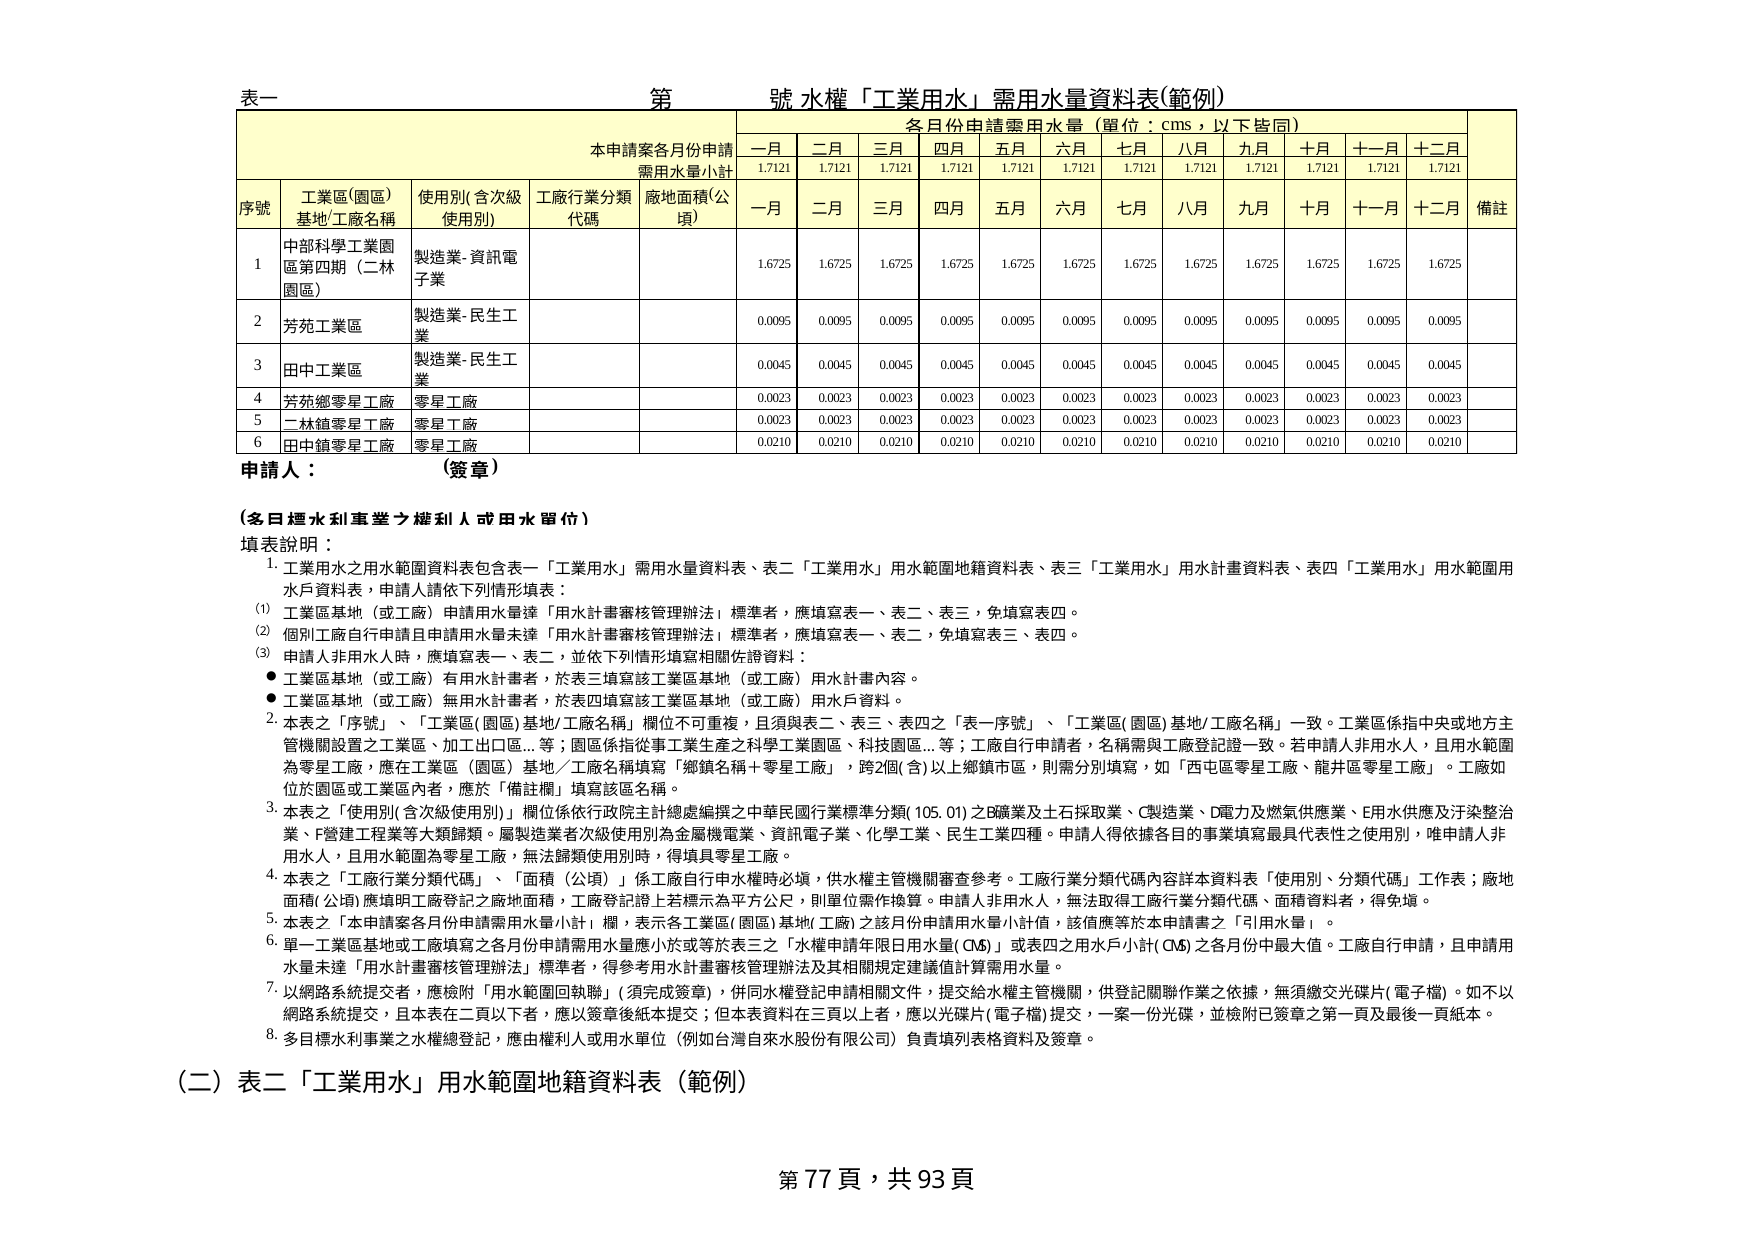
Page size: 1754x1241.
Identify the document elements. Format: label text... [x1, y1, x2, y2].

subtitle 表二「工業用水」用水範圍地籍資料表（範例） [237, 1062, 1679, 1099]
